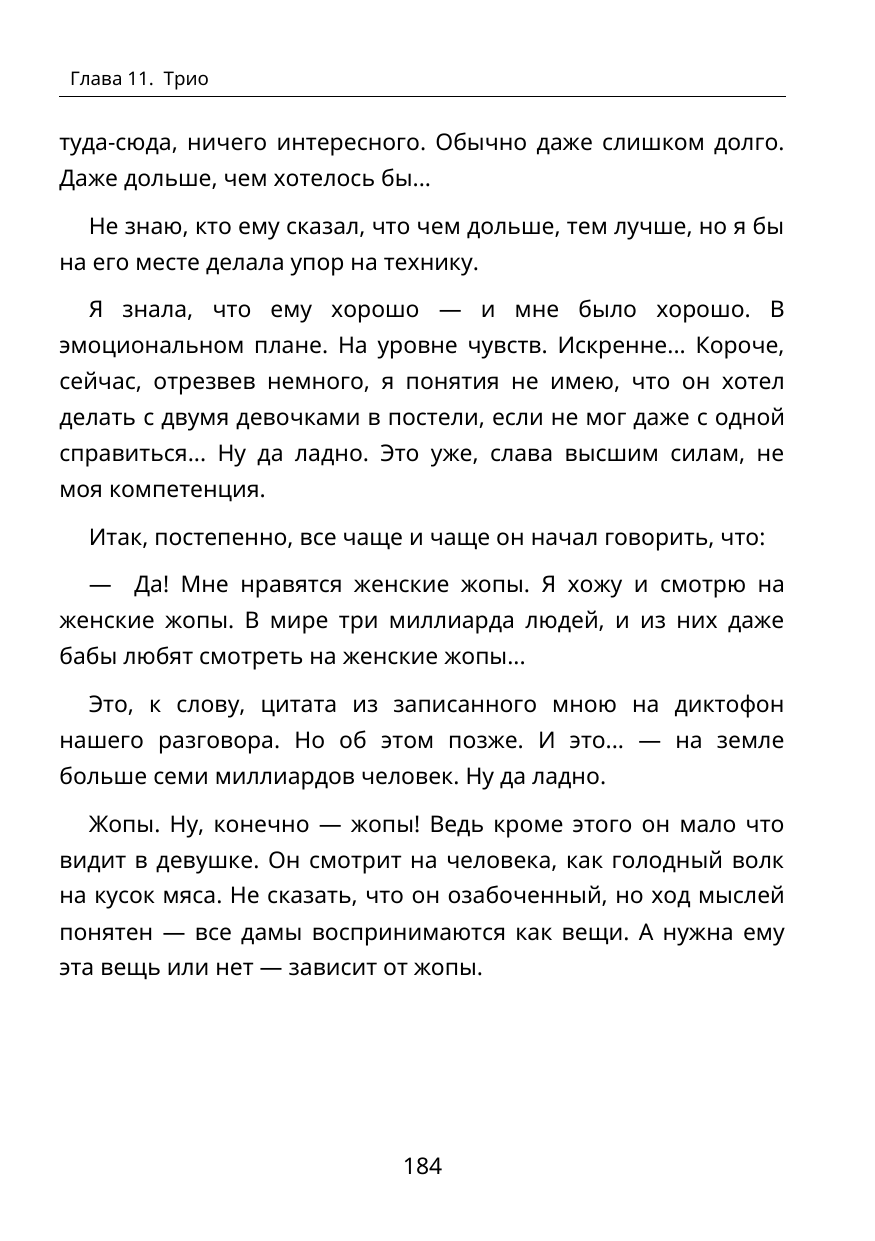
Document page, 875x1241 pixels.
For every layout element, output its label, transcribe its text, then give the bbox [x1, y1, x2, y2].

text Это, к слову, цитата из записанного мною на диктофон нашего разговора. Но об этом позже. И это... — на земле больше семи миллиардов человек. Ну да ладно. [59, 688, 786, 791]
text Итак, постепенно, все чаще и чаще он начал говорить, что: [59, 521, 786, 552]
text Жопы. Ну, конечно — жопы! Ведь кроме этого он мало что видит в девушке. Он смотрит на человека, как голодный волк на кусок мяса. Не сказать, что он озабоченный, но ход мыслей понятен — все дамы воспринимаются как вещи. А нужна ему эта вещь или нет — зависит от жопы. [59, 808, 786, 983]
text Я знала, что ему хорошо — и мне было хорошо. В эмоциональном плане. На уровне чувств. Искренне... Короче, сейчас, отрезвев немного, я понятия не имею, что он хотел делать с двумя девочками в постели, если не мог даже с одной справиться... Ну да ладно. Это уже, слава высшим силам, не моя компетенция. [59, 293, 786, 504]
list Да! Мне нравятся женские жопы. Я хожу и смотрю на женские жопы. В мире три миллиарда людей, и из них даже бабы любят смотреть на женские жопы... [59, 568, 786, 672]
text туда-сюда, ничего интересного. Обычно даже слишком долго. Даже дольше, чем хотелось бы... [59, 126, 786, 193]
text Не знаю, кто ему сказал, что чем дольше, тем лучше, но я бы на его месте делала упор на технику. [59, 210, 786, 277]
